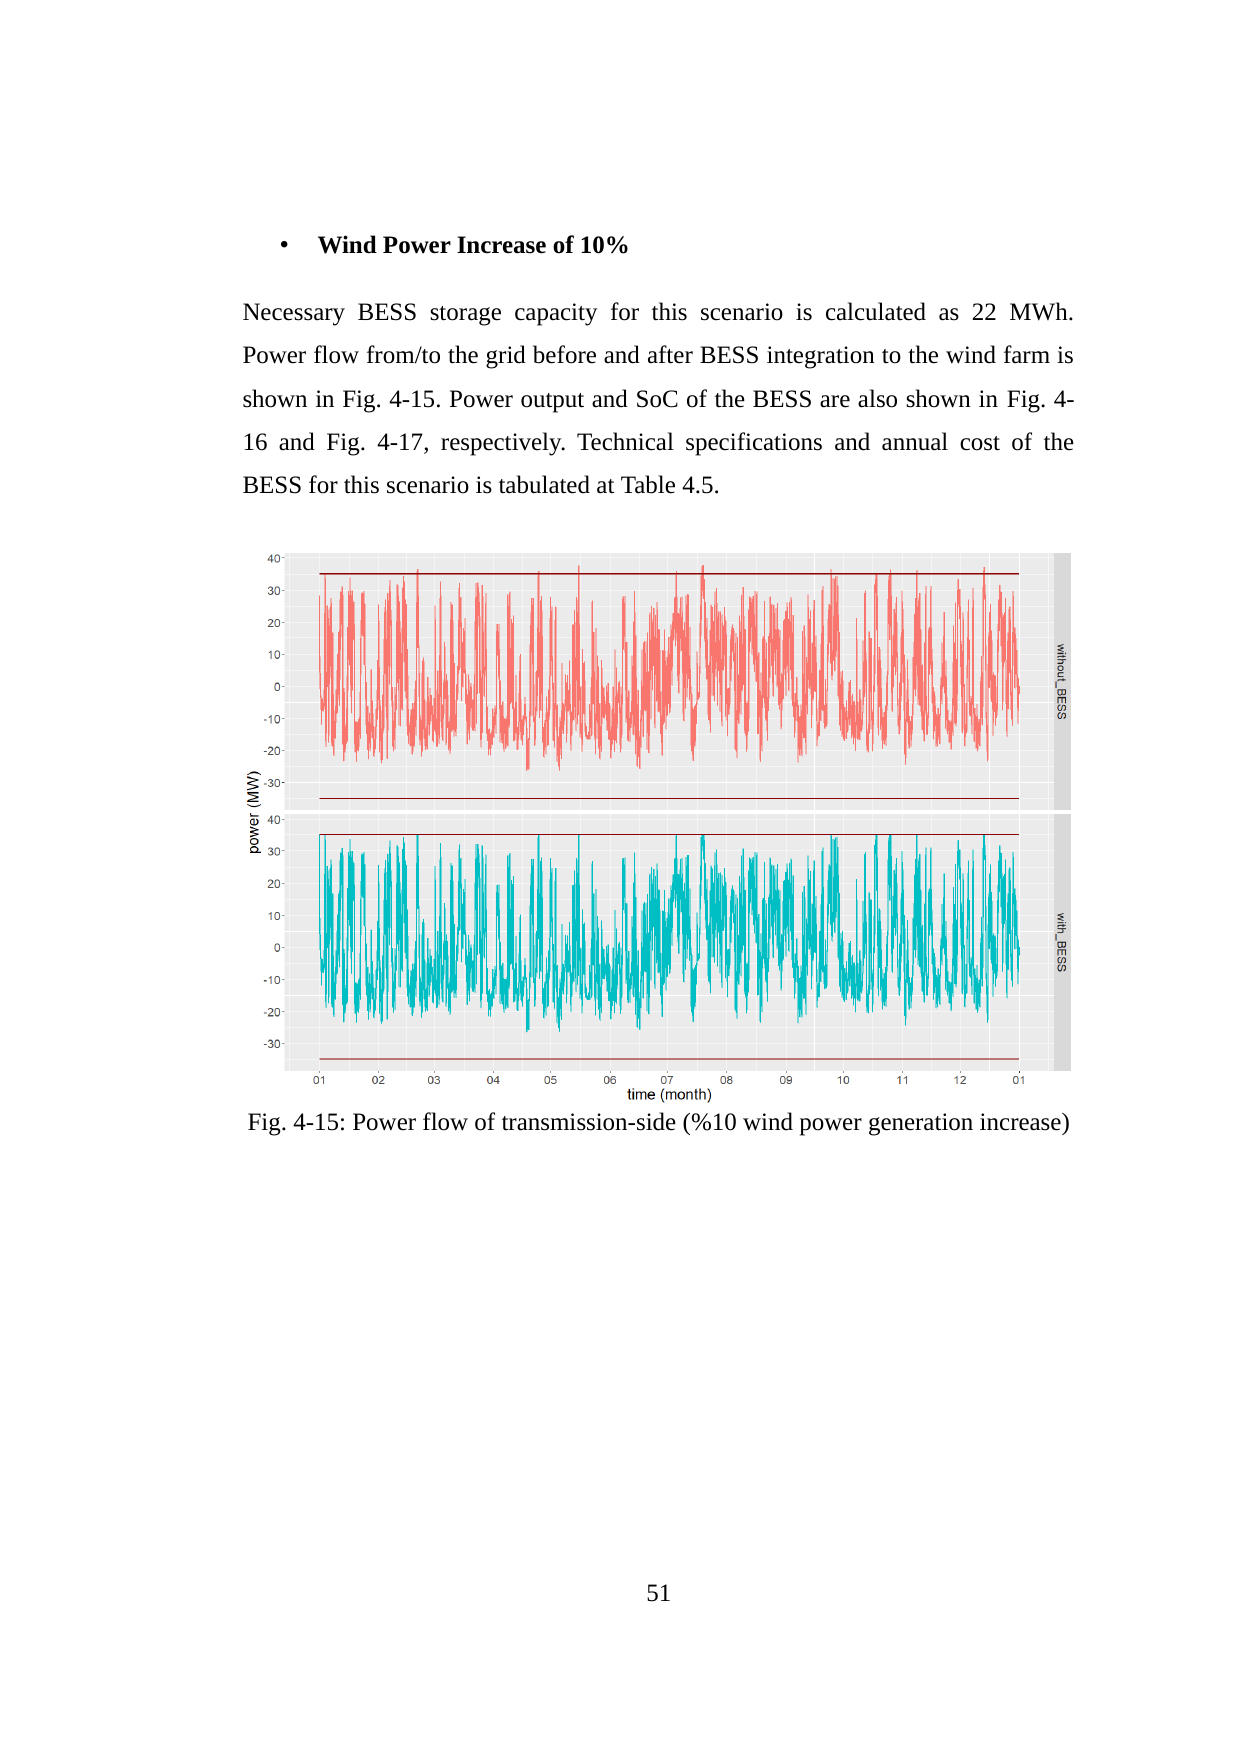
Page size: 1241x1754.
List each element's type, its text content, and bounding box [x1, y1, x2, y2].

text Necessary BESS storage capacity for this scenario is calculated as 22 MWh. Power flow from/to the grid before and after BESS integration to the wind farm is shown in Fig. 4-15. Power output and SoC of the BESS are also shown in Fig. 4-16 and Fig. 4-17, respectively. Technical specifications and annual cost of the BESS for this scenario is tabulated at Table 4.5. [242, 297, 1075, 499]
list Wind Power Increase of 10% [280, 231, 1075, 259]
picture [242, 549, 1075, 1105]
text Fig. 4-15: Power flow of transmission-side (%10 wind power generation increase) [242, 1105, 1075, 1135]
